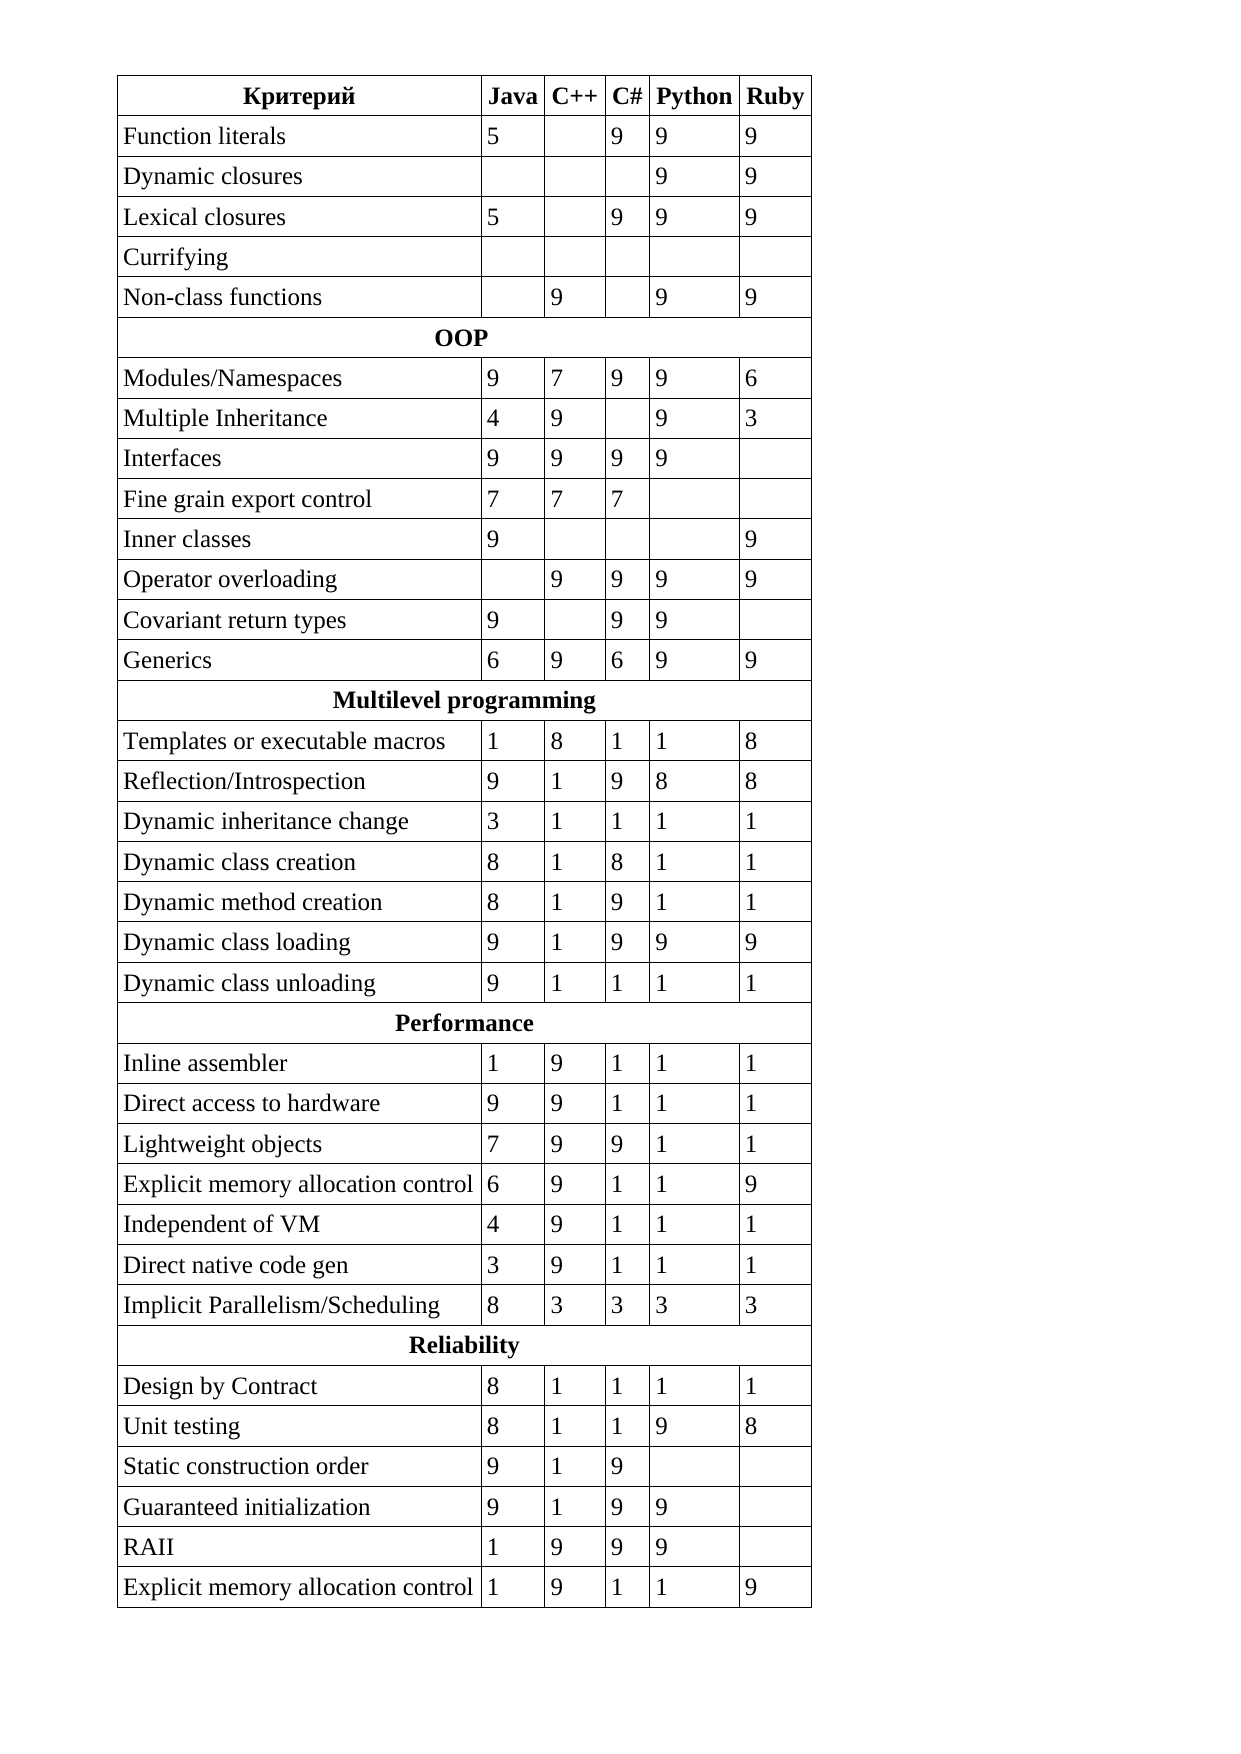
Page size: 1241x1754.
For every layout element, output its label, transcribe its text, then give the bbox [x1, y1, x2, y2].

table_cell OOP [118, 318, 811, 357]
table_cell 5 [482, 116, 544, 156]
table_cell 9 [482, 761, 544, 801]
table_cell 9 [545, 1245, 605, 1284]
table_cell 9 [482, 1447, 544, 1486]
table_cell 9 [482, 1084, 544, 1123]
table_cell 9 [606, 761, 649, 801]
table_cell Dynamic class loading [118, 922, 481, 962]
table_cell 8 [482, 1285, 544, 1324]
table_cell 9 [545, 1205, 605, 1244]
table_cell 9 [606, 1487, 649, 1526]
table_cell RAII [118, 1527, 481, 1566]
table_cell 9 [650, 1406, 739, 1446]
table_cell [650, 1447, 739, 1486]
table_cell 9 [650, 922, 739, 962]
table_cell 3 [650, 1285, 739, 1324]
table_cell [482, 277, 544, 317]
table_cell 9 [606, 600, 649, 639]
table_cell 9 [482, 358, 544, 397]
table_cell 9 [545, 399, 605, 438]
table_cell 1 [606, 1205, 649, 1244]
table_cell [740, 1527, 811, 1566]
table_cell 9 [545, 1567, 605, 1607]
table_cell 9 [606, 1124, 649, 1163]
table_cell 8 [482, 882, 544, 921]
table_cell 1 [650, 1366, 739, 1405]
table_cell 1 [545, 1447, 605, 1486]
table_cell [740, 479, 811, 518]
table_cell 1 [740, 1205, 811, 1244]
table_cell 7 [482, 479, 544, 518]
table_cell Reliability [118, 1326, 811, 1365]
table_cell 1 [606, 1084, 649, 1123]
table_cell Function literals [118, 116, 481, 156]
table_cell 1 [740, 1044, 811, 1083]
table_cell [650, 479, 739, 518]
table_cell 1 [650, 1245, 739, 1284]
table_cell Modules/Namespaces [118, 358, 481, 397]
table_cell Fine grain export control [118, 479, 481, 518]
table_cell 1 [740, 802, 811, 841]
table_cell 3 [740, 1285, 811, 1324]
table_cell Lexical closures [118, 197, 481, 236]
table_cell 1 [650, 1205, 739, 1244]
table_cell 9 [545, 439, 605, 478]
table_cell 9 [482, 963, 544, 1002]
table_cell 1 [606, 1245, 649, 1284]
table_cell 1 [650, 1124, 739, 1163]
table_cell 8 [606, 842, 649, 881]
table_cell 9 [545, 560, 605, 599]
table_cell 6 [606, 640, 649, 679]
table_cell 9 [740, 157, 811, 196]
table_cell 1 [545, 922, 605, 962]
table_cell [606, 399, 649, 438]
table_cell 9 [740, 1567, 811, 1607]
table_cell 9 [606, 116, 649, 156]
table_cell 9 [650, 116, 739, 156]
table_cell [606, 157, 649, 196]
table_cell 9 [545, 277, 605, 317]
table_cell 7 [606, 479, 649, 518]
table_cell Dynamic closures [118, 157, 481, 196]
table_header C# [606, 76, 649, 115]
table_cell [545, 237, 605, 276]
table_cell 9 [606, 439, 649, 478]
table_cell 9 [606, 560, 649, 599]
table_cell [545, 519, 605, 559]
table_cell 1 [650, 963, 739, 1002]
table_cell 9 [740, 922, 811, 962]
table_cell 1 [650, 1164, 739, 1204]
table_cell Direct access to hardware [118, 1084, 481, 1123]
table_cell 8 [740, 761, 811, 801]
table_cell 1 [545, 842, 605, 881]
table_cell 9 [650, 439, 739, 478]
table_cell 1 [740, 1366, 811, 1405]
table_cell Templates or executable macros [118, 721, 481, 760]
table_cell [482, 560, 544, 599]
table_cell 4 [482, 1205, 544, 1244]
table_cell Reflection/Introspection [118, 761, 481, 801]
table_cell 9 [740, 197, 811, 236]
table_cell 5 [482, 197, 544, 236]
table_cell 8 [650, 761, 739, 801]
table_cell [740, 1447, 811, 1486]
table_cell 1 [606, 1164, 649, 1204]
table_cell Multiple Inheritance [118, 399, 481, 438]
table_cell 9 [740, 1164, 811, 1204]
table_cell 1 [606, 963, 649, 1002]
table_cell Non-class functions [118, 277, 481, 317]
table_cell 1 [740, 1124, 811, 1163]
table_cell 1 [606, 721, 649, 760]
table_cell 1 [545, 761, 605, 801]
table_cell 1 [740, 842, 811, 881]
table_cell 1 [606, 1567, 649, 1607]
table_cell 1 [740, 1245, 811, 1284]
table_cell 6 [740, 358, 811, 397]
table_cell 1 [545, 1487, 605, 1526]
table_cell Covariant return types [118, 600, 481, 639]
table_cell Direct native code gen [118, 1245, 481, 1284]
table_cell Implicit Parallelism/Scheduling [118, 1285, 481, 1324]
table_cell 1 [606, 802, 649, 841]
table_cell 9 [606, 882, 649, 921]
table_cell 9 [545, 1084, 605, 1123]
table_cell Inline assembler [118, 1044, 481, 1083]
table_cell 9 [740, 640, 811, 679]
table_cell 8 [482, 1406, 544, 1446]
table_cell 1 [740, 963, 811, 1002]
table_cell 3 [606, 1285, 649, 1324]
table_cell 3 [482, 1245, 544, 1284]
table_cell 4 [482, 399, 544, 438]
table_cell 1 [545, 802, 605, 841]
table_header Python [650, 76, 739, 115]
table_cell 3 [740, 399, 811, 438]
table_cell 1 [545, 963, 605, 1002]
table_cell 9 [740, 560, 811, 599]
table_cell [740, 439, 811, 478]
table_cell Static construction order [118, 1447, 481, 1486]
table_cell Explicit memory allocation control [118, 1567, 481, 1607]
table_cell Unit testing [118, 1406, 481, 1446]
table_cell 1 [545, 1366, 605, 1405]
table_cell 9 [545, 640, 605, 679]
table_cell 1 [740, 882, 811, 921]
table_cell 9 [650, 1527, 739, 1566]
table_cell 9 [650, 1487, 739, 1526]
table_cell 9 [482, 922, 544, 962]
table_cell 3 [545, 1285, 605, 1324]
table_cell Currifying [118, 237, 481, 276]
table_cell 1 [606, 1366, 649, 1405]
table_cell [545, 600, 605, 639]
table_cell 9 [482, 439, 544, 478]
table_cell 9 [650, 560, 739, 599]
table_cell 1 [650, 842, 739, 881]
table_cell 9 [606, 1527, 649, 1566]
table_cell 9 [606, 358, 649, 397]
table_cell 9 [650, 197, 739, 236]
table_cell 9 [482, 600, 544, 639]
table_cell 8 [740, 721, 811, 760]
table_cell 9 [650, 358, 739, 397]
table_cell Dynamic class unloading [118, 963, 481, 1002]
table_cell 1 [545, 882, 605, 921]
table_cell [606, 277, 649, 317]
table_cell Generics [118, 640, 481, 679]
table_cell Inner classes [118, 519, 481, 559]
table_cell 1 [606, 1044, 649, 1083]
table_cell 1 [650, 1084, 739, 1123]
table_cell 9 [545, 1527, 605, 1566]
table_cell 1 [606, 1406, 649, 1446]
table_cell 9 [740, 277, 811, 317]
table_header Java [482, 76, 544, 115]
table_cell 1 [482, 1567, 544, 1607]
table_cell 9 [482, 519, 544, 559]
table_cell Dynamic method creation [118, 882, 481, 921]
table_cell Dynamic inheritance change [118, 802, 481, 841]
table_cell Interfaces [118, 439, 481, 478]
table_cell 9 [650, 399, 739, 438]
table_cell [740, 237, 811, 276]
table_header Ruby [740, 76, 811, 115]
table_cell 9 [545, 1164, 605, 1204]
table_cell Performance [118, 1003, 811, 1042]
table_cell 1 [482, 1527, 544, 1566]
table_cell Explicit memory allocation control [118, 1164, 481, 1204]
table_cell Dynamic class creation [118, 842, 481, 881]
table_header C++ [545, 76, 605, 115]
table_cell 1 [650, 802, 739, 841]
table_cell Guaranteed initialization [118, 1487, 481, 1526]
table_cell 9 [606, 1447, 649, 1486]
table_cell 9 [606, 197, 649, 236]
table_cell 9 [482, 1487, 544, 1526]
table_cell Operator overloading [118, 560, 481, 599]
table_cell 6 [482, 640, 544, 679]
table_cell [545, 116, 605, 156]
table_cell 1 [650, 882, 739, 921]
table_cell [545, 157, 605, 196]
table_cell 1 [650, 721, 739, 760]
table_cell Multilevel programming [118, 681, 811, 720]
table_cell 7 [482, 1124, 544, 1163]
table_cell 9 [545, 1044, 605, 1083]
table_cell 1 [740, 1084, 811, 1123]
table_cell 6 [482, 1164, 544, 1204]
table_cell [545, 197, 605, 236]
table_cell 1 [545, 1406, 605, 1446]
table_cell 7 [545, 479, 605, 518]
table_cell 9 [650, 157, 739, 196]
table_cell 9 [650, 277, 739, 317]
table_cell [650, 237, 739, 276]
table_header Критерий [118, 76, 481, 115]
table_cell 8 [482, 1366, 544, 1405]
table_cell Design by Contract [118, 1366, 481, 1405]
table_cell 9 [740, 116, 811, 156]
table_cell 7 [545, 358, 605, 397]
table_cell [740, 1487, 811, 1526]
table_cell 8 [482, 842, 544, 881]
table_cell Lightweight objects [118, 1124, 481, 1163]
table_cell Independent of VM [118, 1205, 481, 1244]
table_cell 9 [650, 640, 739, 679]
table_cell 1 [482, 1044, 544, 1083]
table_cell 9 [740, 519, 811, 559]
table_cell 8 [545, 721, 605, 760]
table_cell 1 [650, 1044, 739, 1083]
table_cell [482, 237, 544, 276]
table_cell 1 [482, 721, 544, 760]
table_cell 3 [482, 802, 544, 841]
table_cell 9 [545, 1124, 605, 1163]
table_cell [650, 519, 739, 559]
table_cell [606, 237, 649, 276]
table_cell [482, 157, 544, 196]
table_cell [606, 519, 649, 559]
table_cell [740, 600, 811, 639]
table_cell 8 [740, 1406, 811, 1446]
table_cell 1 [650, 1567, 739, 1607]
table_cell 9 [650, 600, 739, 639]
table_cell 9 [606, 922, 649, 962]
